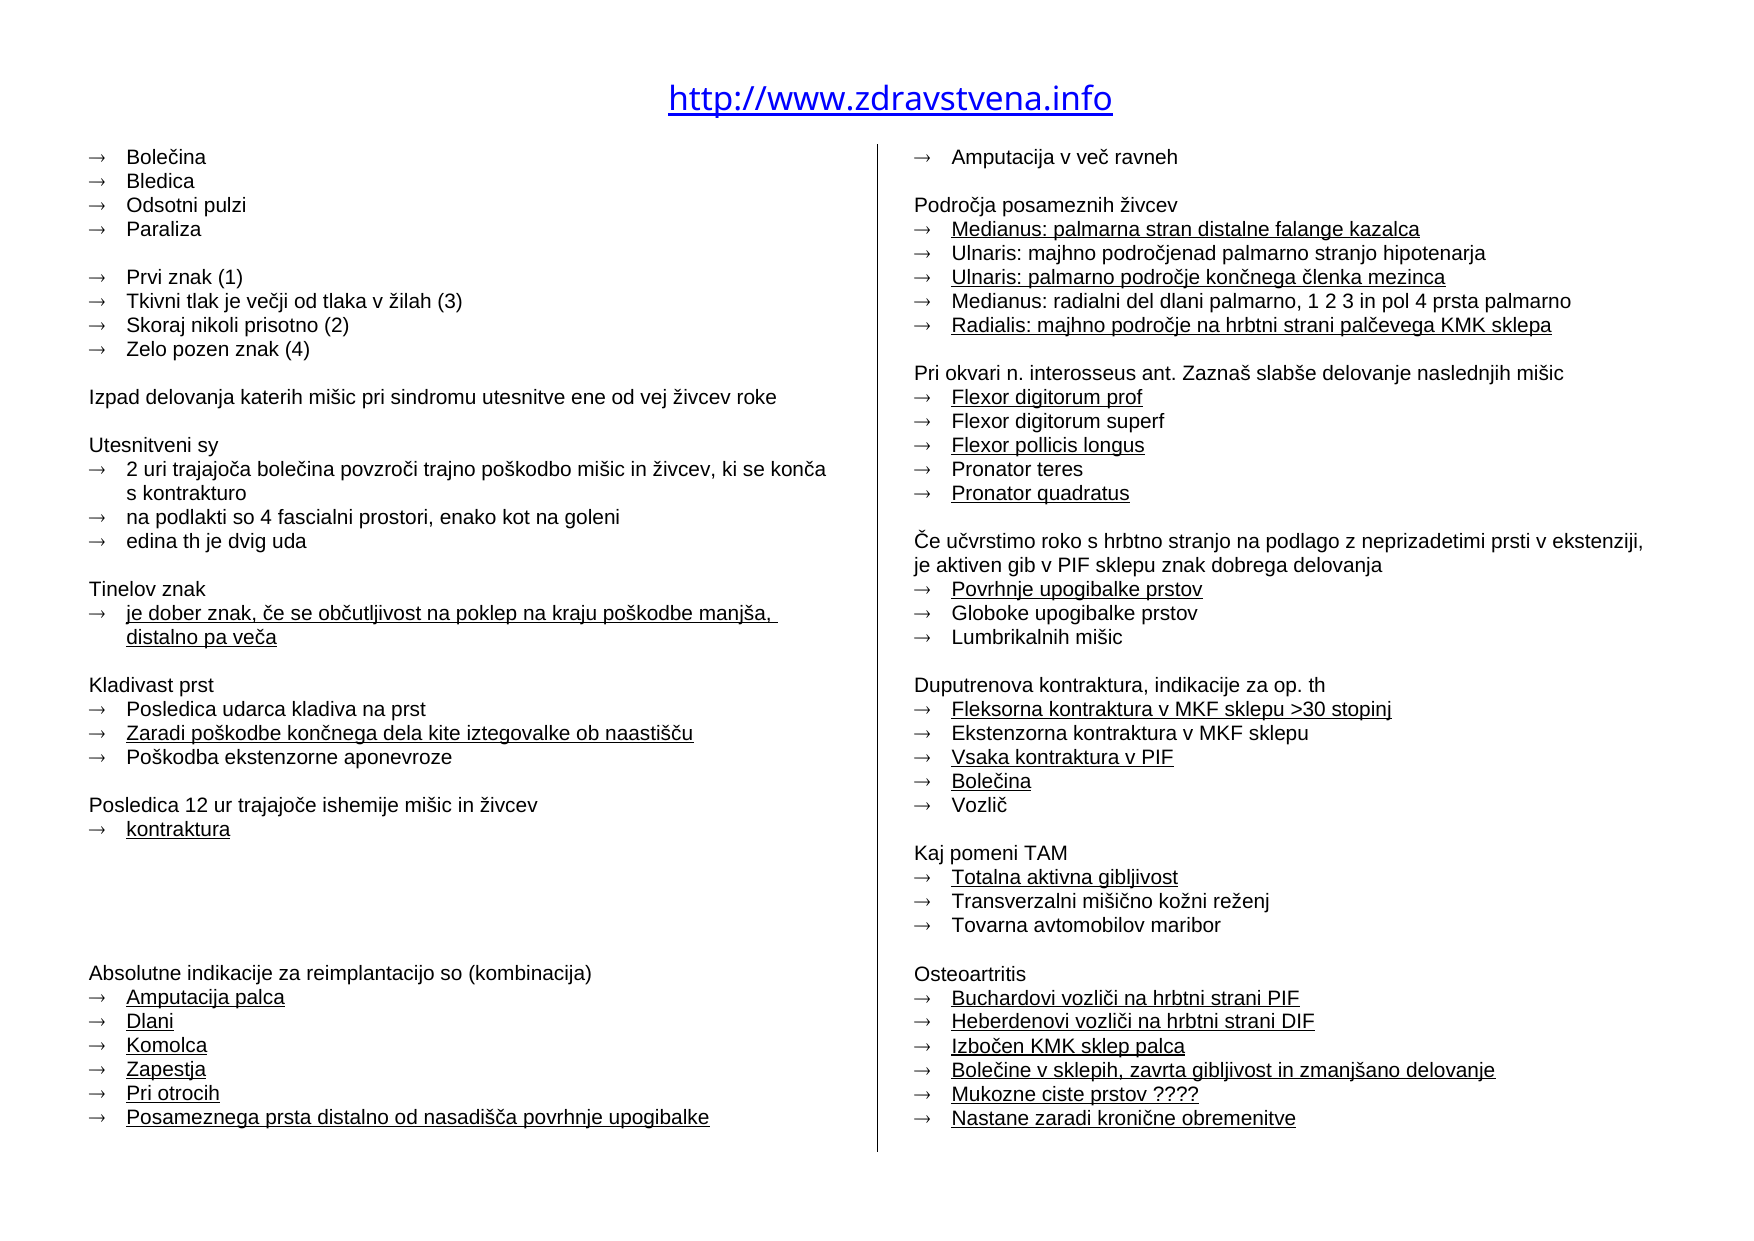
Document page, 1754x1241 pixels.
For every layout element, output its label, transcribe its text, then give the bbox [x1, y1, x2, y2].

text Posledica 12 ur trajajoče ishemije mišic in živcev [89, 793, 840, 817]
text Če učvrstimo roko s hrbtno stranjo na podlago z neprizadetimi prsti v ekstenziji, je aktiven gib v PIF sklepu znak dobrega delovanja [914, 529, 1665, 577]
list Paraliza [89, 217, 840, 241]
list Odsotni pulzi [89, 193, 840, 217]
list Nastane zaradi kronične obremenitve [914, 1106, 1665, 1130]
list Buchardovi vozliči na hrbtni strani PIF [914, 985, 1665, 1009]
list je dober znak, če se občutljivost na poklep na kraju poškodbe manjša, distalno pa veča [89, 601, 840, 649]
list Medianus: radialni del dlani palmarno, 1 2 3 in pol 4 prsta palmarno [914, 289, 1665, 313]
list Bolečina [914, 769, 1665, 793]
list Amputacija v več ravneh [914, 144, 1665, 168]
list Lumbrikalnih mišic [914, 625, 1665, 649]
list Komolca [89, 1033, 840, 1057]
list Flexor digitorum superf [914, 409, 1665, 433]
text Duputrenova kontraktura, indikacije za op. th [914, 673, 1665, 697]
list Bolečina [89, 144, 840, 168]
list Flexor digitorum prof [914, 385, 1665, 409]
text Izpad delovanja katerih mišic pri sindromu utesnitve ene od vej živcev roke [89, 385, 840, 409]
list Vozlič [914, 793, 1665, 817]
list Dlani [89, 1009, 840, 1033]
list Flexor pollicis longus [914, 433, 1665, 457]
list kontraktura [89, 817, 840, 841]
text Tinelov znak [89, 577, 840, 601]
list Povrhnje upogibalke prstov [914, 577, 1665, 601]
list Izbočen KMK sklep palca [914, 1033, 1665, 1057]
list edina th je dvig uda [89, 529, 840, 553]
list Pronator teres [914, 457, 1665, 481]
list Radialis: majhno področje na hrbtni strani palčevega KMK sklepa [914, 313, 1665, 337]
list Ekstenzorna kontraktura v MKF sklepu [914, 721, 1665, 745]
text Pri okvari n. interosseus ant. Zaznaš slabše delovanje naslednjih mišic [914, 361, 1665, 385]
list Ulnaris: majhno področjenad palmarno stranjo hipotenarja [914, 241, 1665, 264]
list Bolečine v sklepih, zavrta gibljivost in zmanjšano delovanje [914, 1057, 1665, 1082]
list Tkivni tlak je večji od tlaka v žilah (3) [89, 289, 840, 313]
list Heberdenovi vozliči na hrbtni strani DIF [914, 1009, 1665, 1033]
text Osteoartritis [914, 961, 1665, 985]
list 2 uri trajajoča bolečina povzroči trajno poškodbo mišic in živcev, ki se konča s kontrakturo [89, 457, 840, 505]
list Zapestja [89, 1057, 840, 1081]
list Ulnaris: palmarno področje končnega členka mezinca [914, 264, 1665, 289]
text Utesnitveni sy [89, 433, 840, 457]
text Kladivast prst [89, 673, 840, 697]
list Tovarna avtomobilov maribor [914, 913, 1665, 937]
list Posledica udarca kladiva na prst [89, 697, 840, 721]
text Absolutne indikacije za reimplantacijo so (kombinacija) [89, 961, 840, 985]
text Kaj pomeni TAM [914, 841, 1665, 865]
list na podlakti so 4 fascialni prostori, enako kot na goleni [89, 505, 840, 529]
list Posameznega prsta distalno od nasadišča povrhnje upogibalke [89, 1105, 840, 1129]
list Vsaka kontraktura v PIF [914, 745, 1665, 769]
list Mukozne ciste prstov ???? [914, 1082, 1665, 1106]
list Prvi znak (1) [89, 265, 840, 289]
list Poškodba ekstenzorne aponevroze [89, 745, 840, 769]
list Totalna aktivna gibljivost [914, 865, 1665, 889]
list Pri otrocih [89, 1081, 840, 1105]
list Transverzalni mišično kožni reženj [914, 889, 1665, 913]
list Skoraj nikoli prisotno (2) [89, 313, 840, 337]
list Medianus: palmarna stran distalne falange kazalca [914, 216, 1665, 241]
list Globoke upogibalke prstov [914, 601, 1665, 625]
list Pronator quadratus [914, 481, 1665, 505]
text Področja posameznih živcev [914, 192, 1665, 216]
list Fleksorna kontraktura v MKF sklepu >30 stopinj [914, 697, 1665, 721]
list Amputacija palca [89, 985, 840, 1009]
list Zaradi poškodbe končnega dela kite iztegovalke ob naastišču [89, 721, 840, 745]
list Bledica [89, 168, 840, 193]
list Zelo pozen znak (4) [89, 337, 840, 361]
